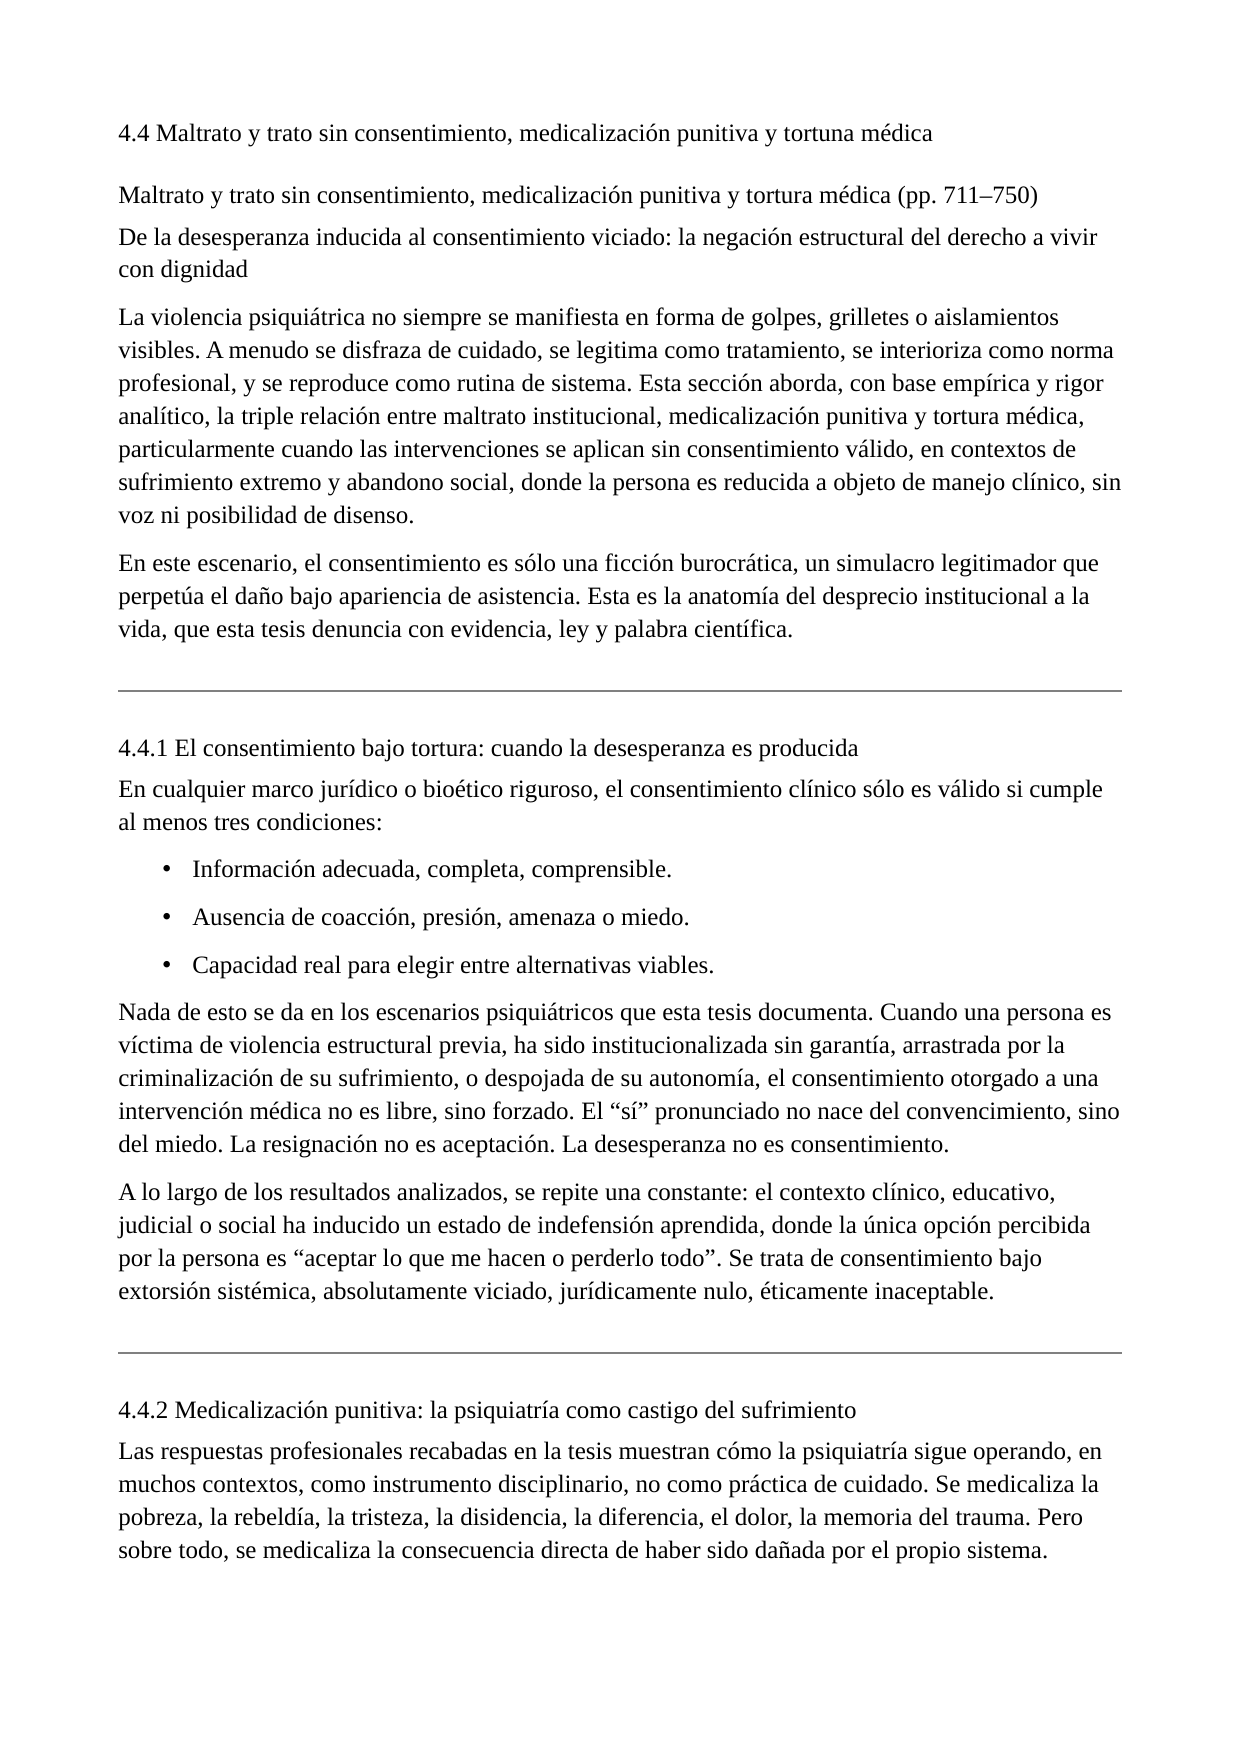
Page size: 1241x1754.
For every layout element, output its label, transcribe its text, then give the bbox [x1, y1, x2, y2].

list Información adecuada, completa, comprensible. [162, 854, 1122, 883]
text 4.4 Maltrato y trato sin consentimiento, medicalización punitiva y tortuna médica [118, 118, 1122, 147]
subtitle Maltrato y trato sin consentimiento, medicalización punitiva y tortura médica (pp. 711–750) [118, 180, 1122, 209]
text En cualquier marco jurídico o bioético riguroso, el consentimiento clínico sólo es válido si cumple al menos tres condiciones: [118, 774, 1122, 836]
text En este escenario, el consentimiento es sólo una ficción burocrática, un simulacro legitimador que perpetúa el daño bajo apariencia de asistencia. Esta es la anatomía del desprecio institucional a la vida, que esta tesis denuncia con evidencia, ley y palabra científica. [118, 548, 1122, 643]
text De la desesperanza inducida al consentimiento viciado: la negación estructural del derecho a vivir con dignidad [118, 222, 1122, 283]
text La violencia psiquiátrica no siempre se manifiesta en forma de golpes, grilletes o aislamientos visibles. A menudo se disfraza de cuidado, se legitima como tratamiento, se interioriza como norma profesional, y se reproduce como rutina de sistema. Esta sección aborda, con base empírica y rigor analítico, la triple relación entre maltrato institucional, medicalización punitiva y tortura médica, particularmente cuando las intervenciones se aplican sin consentimiento válido, en contextos de sufrimiento extremo y abandono social, donde la persona es reducida a objeto de manejo clínico, sin voz ni posibilidad de disenso. [118, 302, 1122, 529]
text Las respuestas profesionales recabadas en la tesis muestran cómo la psiquiatría sigue operando, en muchos contextos, como instrumento disciplinario, no como práctica de cuidado. Se medicaliza la pobreza, la rebeldía, la tristeza, la disidencia, la diferencia, el dolor, la memoria del trauma. Pero sobre todo, se medicaliza la consecuencia directa de haber sido dañada por el propio sistema. [118, 1436, 1122, 1564]
list Ausencia de coacción, presión, amenaza o miedo. [162, 902, 1122, 931]
subtitle 4.4.2 Medicalización punitiva: la psiquiatría como castigo del sufrimiento [118, 1395, 1122, 1424]
text Nada de esto se da en los escenarios psiquiátricos que esta tesis documenta. Cuando una persona es víctima de violencia estructural previa, ha sido institucionalizada sin garantía, arrastrada por la criminalización de su sufrimiento, o despojada de su autonomía, el consentimiento otorgado a una intervención médica no es libre, sino forzado. El “sí” pronunciado no nace del convencimiento, sino del miedo. La resignación no es aceptación. La desesperanza no es consentimiento. [118, 997, 1122, 1158]
text A lo largo de los resultados analizados, se repite una constante: el contexto clínico, educativo, judicial o social ha inducido un estado de indefensión aprendida, donde la única opción percibida por la persona es “aceptar lo que me hacen o perderlo todo”. Se trata de consentimiento bajo extorsión sistémica, absolutamente viciado, jurídicamente nulo, éticamente inaceptable. [118, 1177, 1122, 1305]
list Capacidad real para elegir entre alternativas viables. [162, 950, 1122, 978]
subtitle 4.4.1 El consentimiento bajo tortura: cuando la desesperanza es producida [118, 733, 1122, 761]
